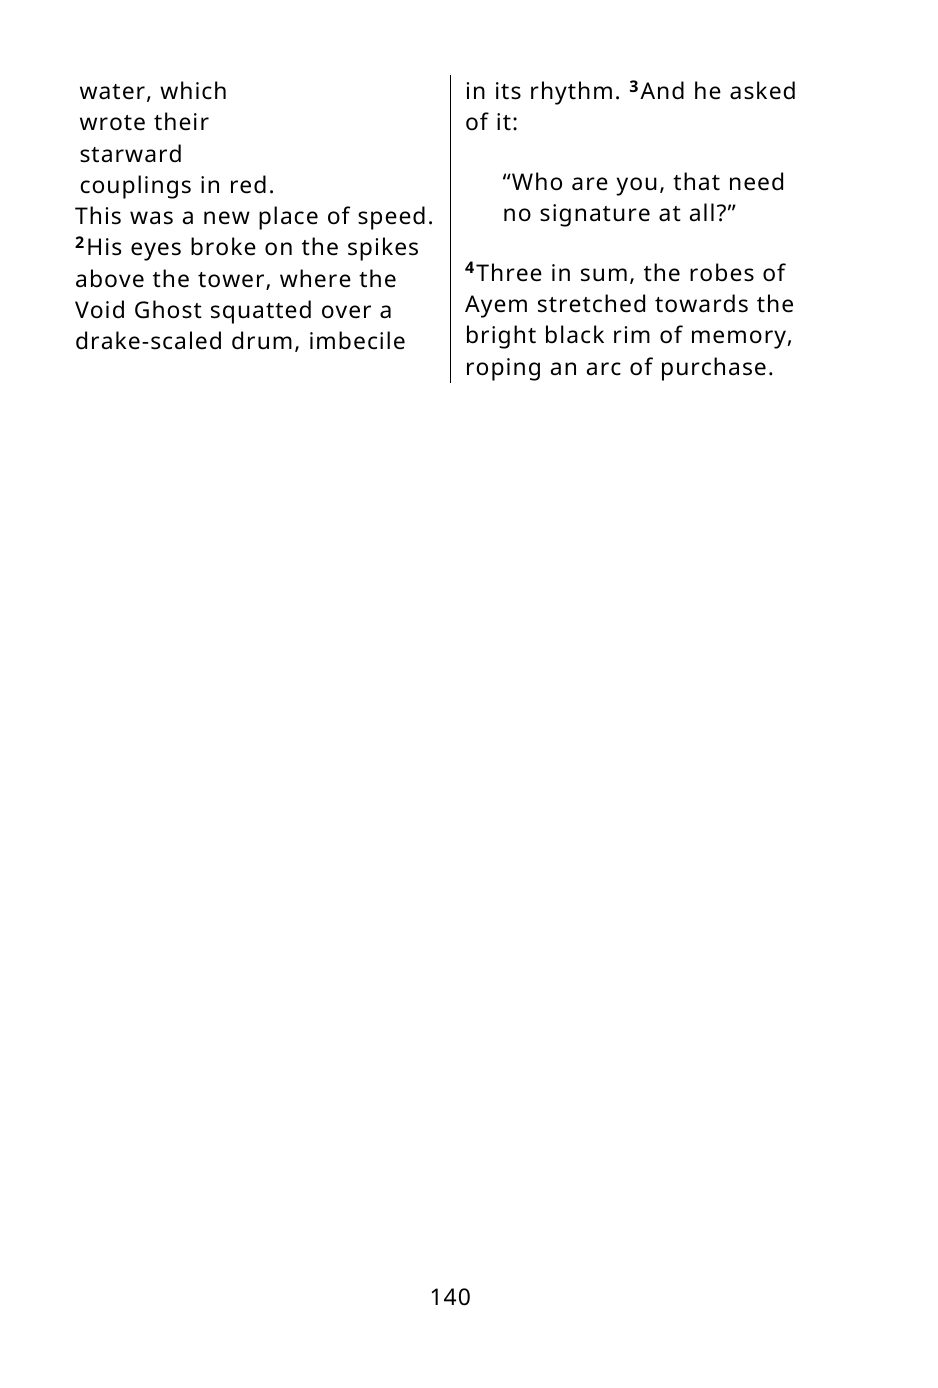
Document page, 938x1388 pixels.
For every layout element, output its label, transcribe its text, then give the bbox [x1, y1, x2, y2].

text couplings in red. [75, 169, 435, 200]
text in its rhythm. 3And he asked of it: [465, 75, 825, 137]
text This was a new place of speed. 2His eyes broke on the spikes above the tower, where the Void Ghost squatted over a drake-scaled drum, imbecile [75, 200, 435, 356]
text 4Three in sum, the robes of Ayem stretched towards the bright black rim of memory, roping an arc of purchase. [465, 257, 825, 382]
text starward [75, 137, 435, 169]
text wrote their [75, 106, 435, 137]
text “Who are you, that need no signature at all?” [502, 166, 806, 228]
text water, which [75, 75, 435, 106]
